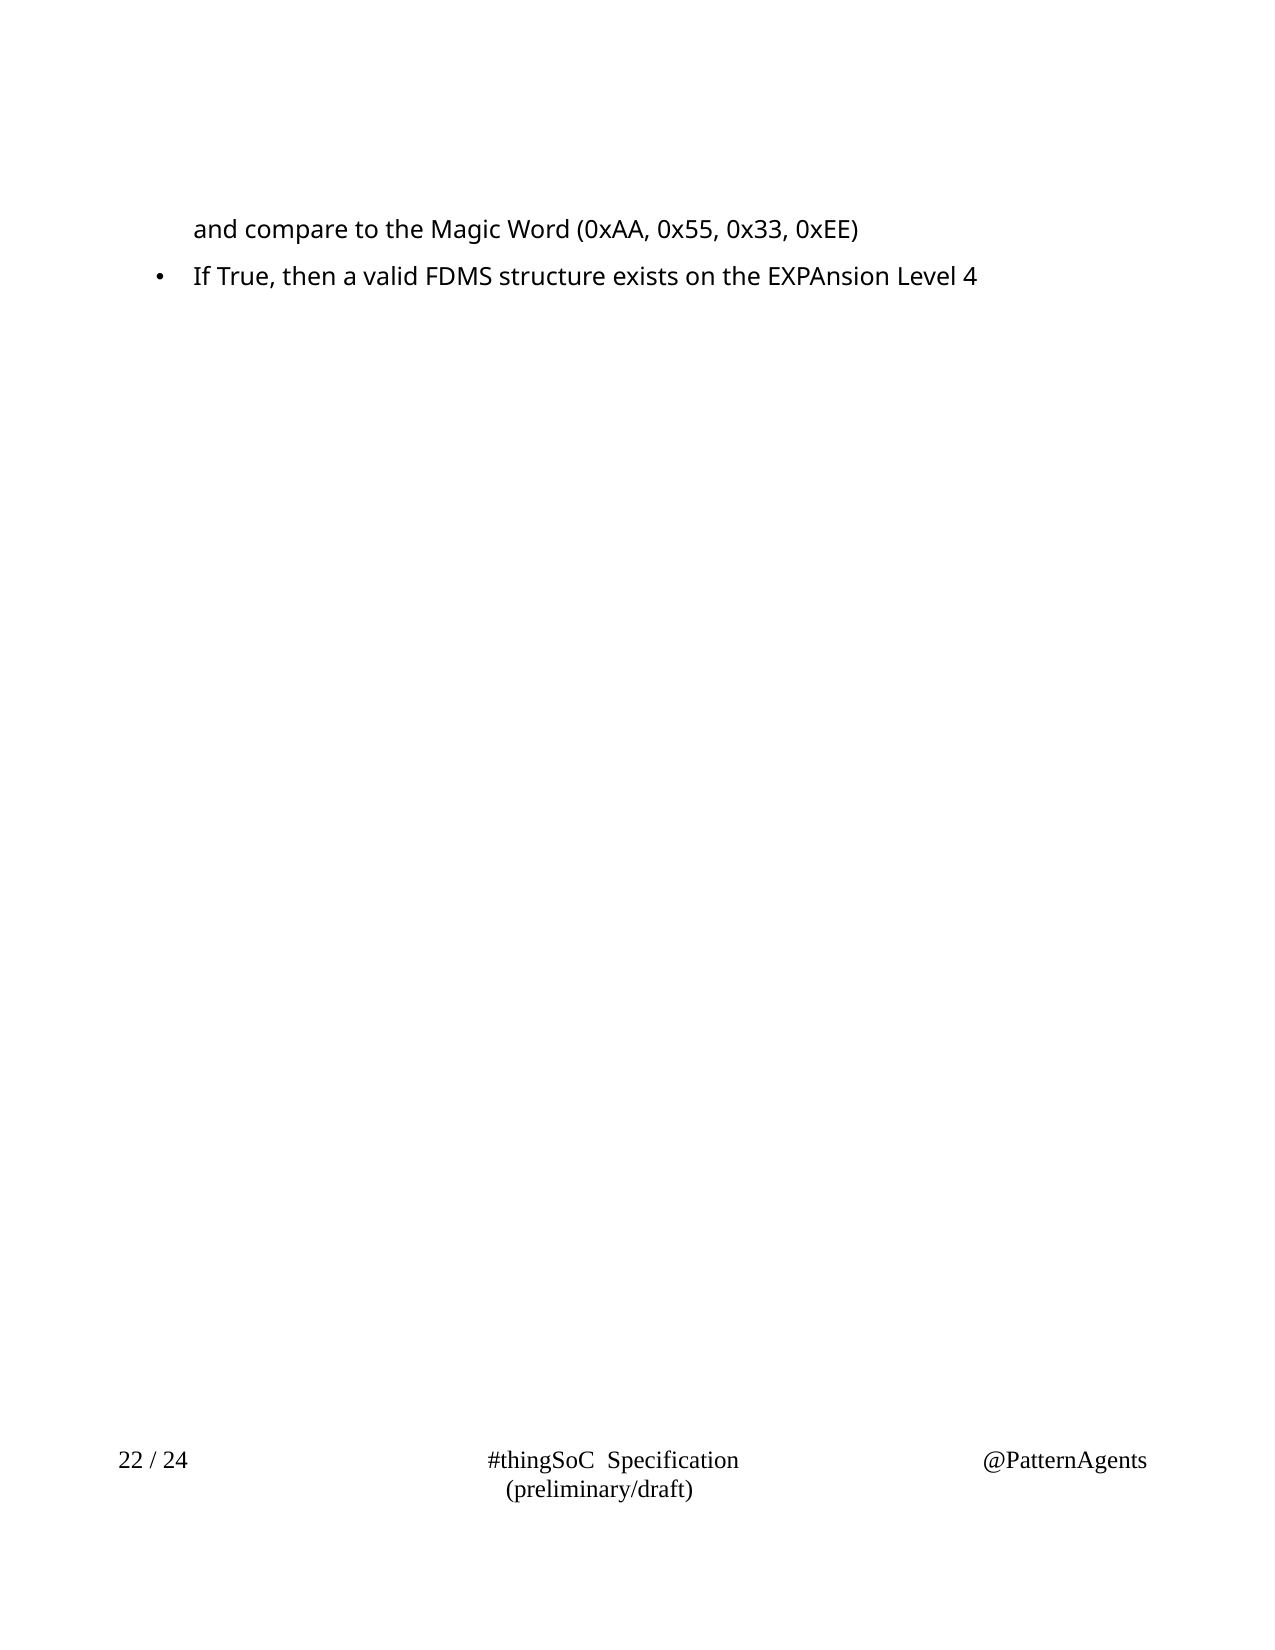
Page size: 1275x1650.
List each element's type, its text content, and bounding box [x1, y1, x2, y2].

list and compare to the Magic Word (0xAA, 0x55, 0x33, 0xEE) [156, 212, 1157, 246]
list If True, then a valid FDMS structure exists on the EXPAnsion Level 4 [156, 258, 1157, 292]
